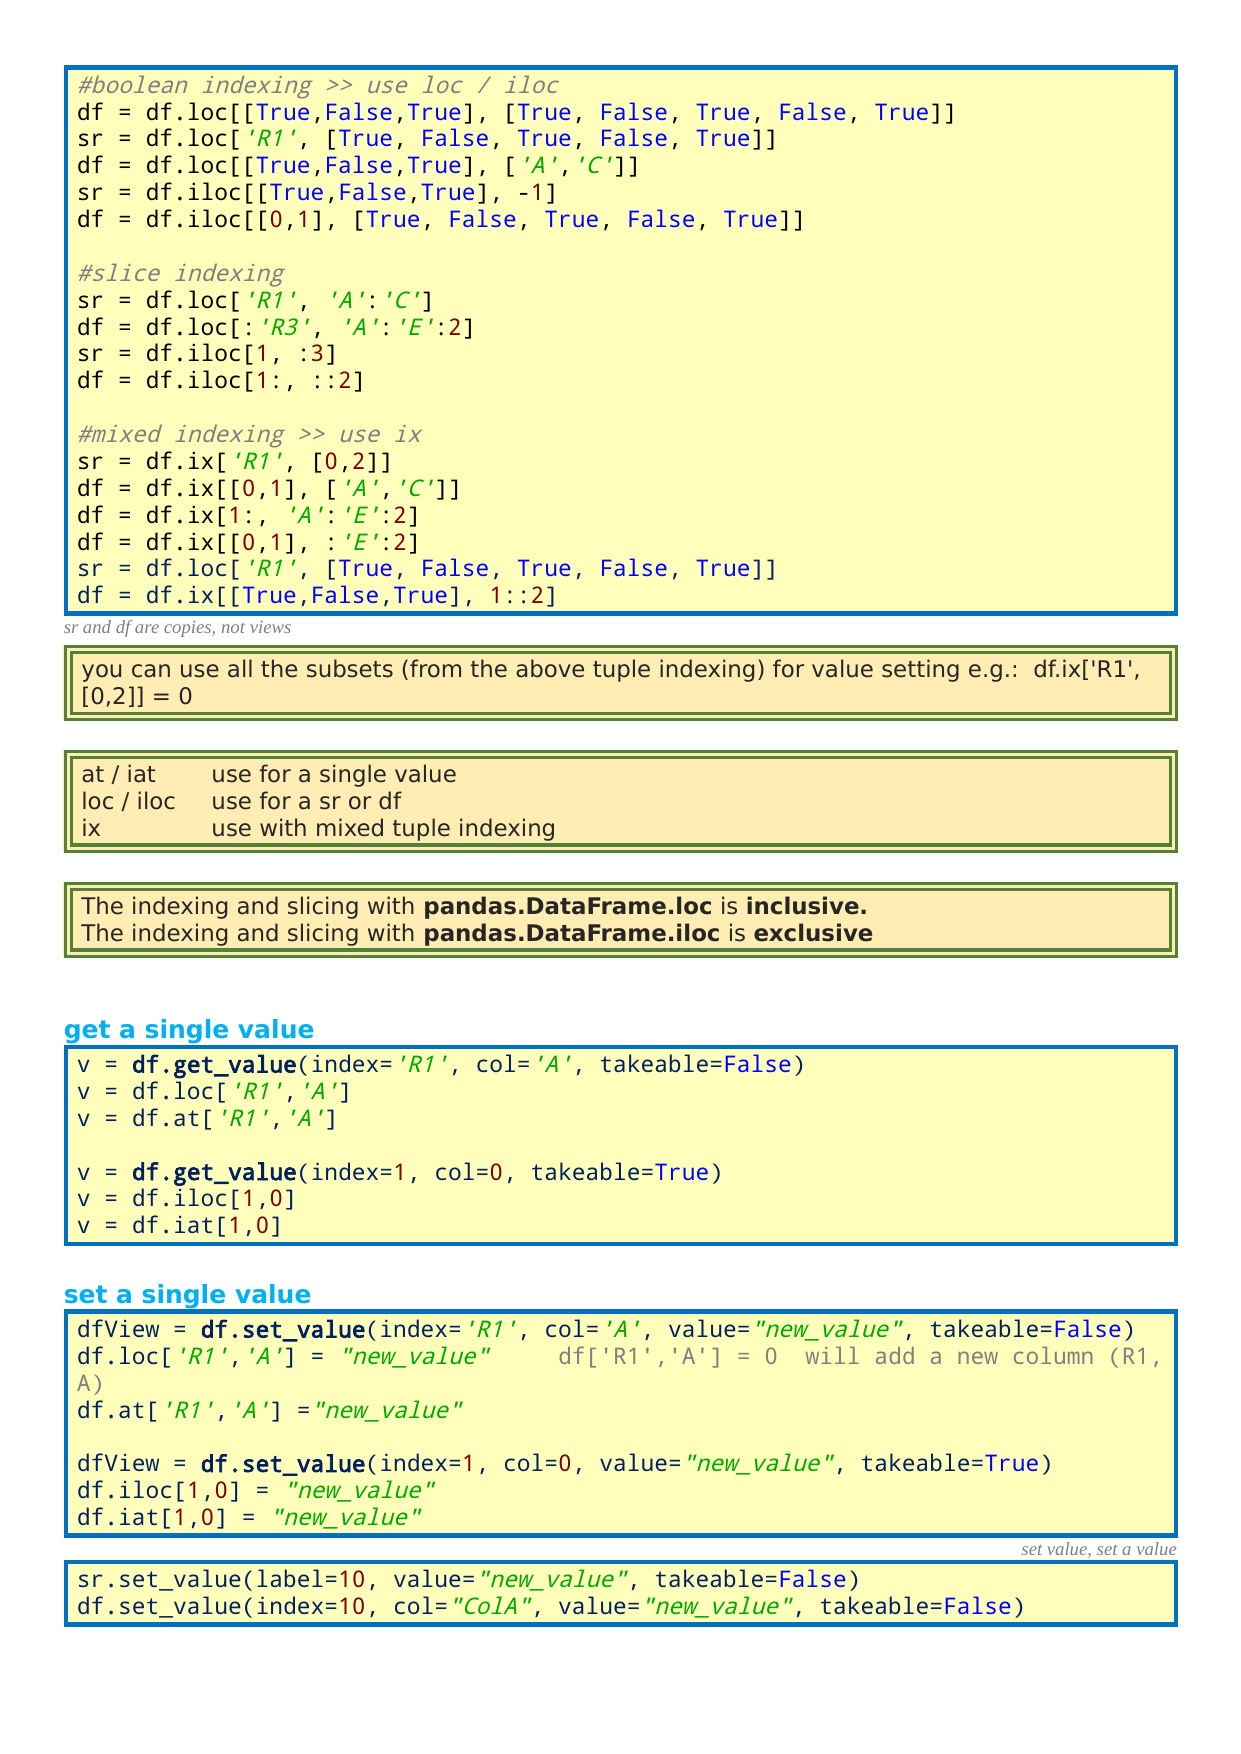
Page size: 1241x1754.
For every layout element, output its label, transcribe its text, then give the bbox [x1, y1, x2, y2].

text sr = df.loc['R1', [True, False, True, False, True]] [68, 119, 1174, 146]
text df = df.ix[[0,1], :'E':2] [68, 522, 1174, 549]
text dfView = df.set_value(index=1, col=0, value="new_value", takeable=True) [68, 1444, 1174, 1471]
text The indexing and slicing with pandas.DataFrame.loc is inclusive. [67, 885, 1175, 908]
text sr.set_value(label=10, value="new_value", takeable=False) [68, 1564, 1174, 1586]
text df = df.loc[[True,False,True], [True, False, True, False, True]] [68, 92, 1174, 119]
text v = df.get_value(index=1, col=0, takeable=True) [68, 1152, 1174, 1179]
title set a single value [63, 1280, 1178, 1309]
text sr = df.loc['R1', [True, False, True, False, True]] [68, 549, 1174, 576]
text #boolean indexing >> use loc / iloc [68, 70, 1174, 92]
text v = df.at['R1','A'] [68, 1098, 1174, 1125]
text at / iat use for a single value [67, 753, 1175, 777]
text ix use with mixed tuple indexing [67, 803, 1175, 850]
text df.set_value(index=10, col="ColA", value="new_value", takeable=False) [68, 1586, 1174, 1622]
text v = df.iat[1,0] [68, 1206, 1174, 1242]
text df = df.iloc[[0,1], [True, False, True, False, True]] [68, 199, 1174, 226]
text df.iat[1,0] = "new_value" [68, 1497, 1174, 1533]
text sr and df are copies, not views [63, 616, 1178, 638]
text you can use all the subsets (from the above tuple indexing) for value setting e.g.: df.ix['R1', [0,2]] = 0 [67, 648, 1175, 718]
text df = df.ix[[True,False,True], 1::2] [68, 576, 1174, 611]
text v = df.get_value(index='R1', col='A', takeable=False) [68, 1049, 1174, 1071]
title get a single value [63, 1015, 1178, 1044]
text sr = df.iloc[[True,False,True], -1] [68, 172, 1174, 199]
text df = df.iloc[1:, ::2] [68, 361, 1174, 387]
text df = df.loc[[True,False,True], ['A','C']] [68, 146, 1174, 172]
text The indexing and slicing with pandas.DataFrame.iloc is exclusive [67, 908, 1175, 955]
text df.loc['R1','A'] = "new_value" df['R1','A'] = 0 will add a new column (R1, A) [68, 1336, 1174, 1390]
text df = df.ix[[0,1], ['A','C']] [68, 468, 1174, 495]
text df = df.ix[1:, 'A':'E':2] [68, 495, 1174, 522]
text df.at['R1','A'] ="new_value" [68, 1390, 1174, 1417]
text v = df.loc['R1','A'] [68, 1071, 1174, 1098]
text dfView = df.set_value(index='R1', col='A', value="new_value", takeable=False) [68, 1314, 1174, 1336]
text set value, set a value [63, 1538, 1178, 1559]
text loc / iloc use for a sr or df [73, 777, 1169, 803]
text df.iloc[1,0] = "new_value" [68, 1471, 1174, 1497]
text df = df.loc[:'R3', 'A':'E':2] [68, 307, 1174, 334]
text sr = df.ix['R1', [0,2]] [68, 441, 1174, 468]
text #slice indexing [68, 253, 1174, 280]
text sr = df.loc['R1', 'A':'C'] [68, 280, 1174, 307]
text sr = df.iloc[1, :3] [68, 334, 1174, 361]
text v = df.iloc[1,0] [68, 1179, 1174, 1206]
text #mixed indexing >> use ix [68, 414, 1174, 441]
